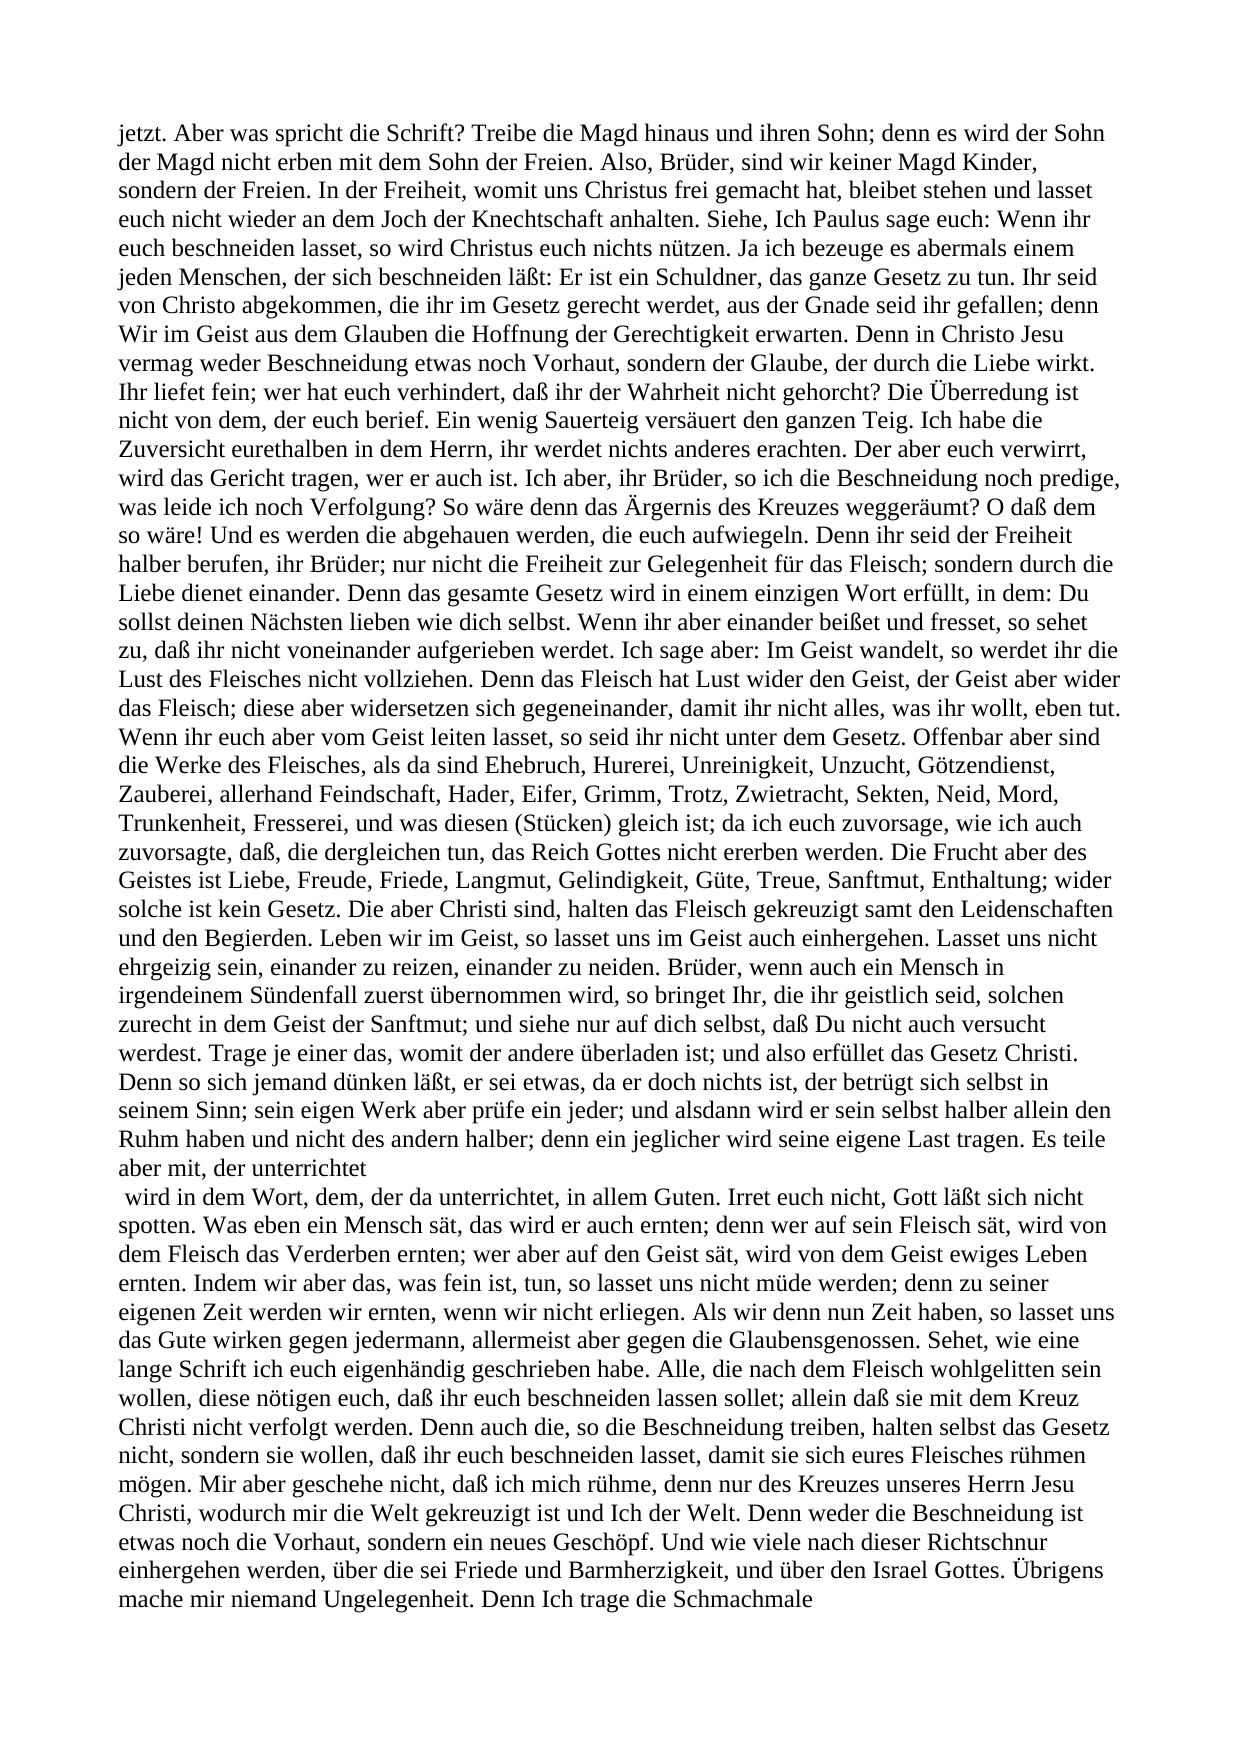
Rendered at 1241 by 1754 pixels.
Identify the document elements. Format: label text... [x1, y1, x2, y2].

text wird in dem Wort, dem, der da unterrichtet, in allem Guten. Irret euch nicht, Gott läßt sich nicht spotten. Was eben ein Mensch sät, das wird er auch ernten; denn wer auf sein Fleisch sät, wird von dem Fleisch das Verderben ernten; wer aber auf den Geist sät, wird von dem Geist ewiges Leben ernten. Indem wir aber das, was fein ist, tun, so lasset uns nicht müde werden; denn zu seiner eigenen Zeit werden wir ernten, wenn wir nicht erliegen. Als wir denn nun Zeit haben, so lasset uns das Gute wirken gegen jedermann, allermeist aber gegen die Glaubensgenossen. Sehet, wie eine lange Schrift ich euch eigenhändig geschrieben habe. Alle, die nach dem Fleisch wohlgelitten sein wollen, diese nötigen euch, daß ihr euch beschneiden lassen sollet; allein daß sie mit dem Kreuz Christi nicht verfolgt werden. Denn auch die, so die Beschneidung treiben, halten selbst das Gesetz nicht, sondern sie wollen, daß ihr euch beschneiden lasset, damit sie sich eures Fleisches rühmen mögen. Mir aber geschehe nicht, daß ich mich rühme, denn nur des Kreuzes unseres Herrn Jesu Christi, wodurch mir die Welt gekreuzigt ist und Ich der Welt. Denn weder die Beschneidung ist etwas noch die Vorhaut, sondern ein neues Geschöpf. Und wie viele nach dieser Richtschnur einhergehen werden, über die sei Friede und Barmherzigkeit, und über den Israel Gottes. Übrigens mache mir niemand Ungelegenheit. Denn Ich trage die Schmachmale [118, 1182, 1122, 1613]
text jetzt. Aber was spricht die Schrift? Treibe die Magd hinaus und ihren Sohn; denn es wird der Sohn der Magd nicht erben mit dem Sohn der Freien. Also, Brüder, sind wir keiner Magd Kinder, sondern der Freien. In der Freiheit, womit uns Christus frei gemacht hat, bleibet stehen und lasset euch nicht wieder an dem Joch der Knechtschaft anhalten. Siehe, Ich Paulus sage euch: Wenn ihr euch beschneiden lasset, so wird Christus euch nichts nützen. Ja ich bezeuge es abermals einem jeden Menschen, der sich beschneiden läßt: Er ist ein Schuldner, das ganze Gesetz zu tun. Ihr seid von Christo abgekommen, die ihr im Gesetz gerecht werdet, aus der Gnade seid ihr gefallen; denn Wir im Geist aus dem Glauben die Hoffnung der Gerechtigkeit erwarten. Denn in Christo Jesu vermag weder Beschneidung etwas noch Vorhaut, sondern der Glaube, der durch die Liebe wirkt. Ihr liefet fein; wer hat euch verhindert, daß ihr der Wahrheit nicht gehorcht? Die Überredung ist nicht von dem, der euch berief. Ein wenig Sauerteig versäuert den ganzen Teig. Ich habe die Zuversicht eurethalben in dem Herrn, ihr werdet nichts anderes erachten. Der aber euch verwirrt, wird das Gericht tragen, wer er auch ist. Ich aber, ihr Brüder, so ich die Beschneidung noch predige, was leide ich noch Verfolgung? So wäre denn das Ärgernis des Kreuzes weggeräumt? O daß dem so wäre! Und es werden die abgehauen werden, die euch aufwiegeln. Denn ihr seid der Freiheit halber berufen, ihr Brüder; nur nicht die Freiheit zur Gelegenheit für das Fleisch; sondern durch die Liebe dienet einander. Denn das gesamte Gesetz wird in einem einzigen Wort erfüllt, in dem: Du sollst deinen Nächsten lieben wie dich selbst. Wenn ihr aber einander beißet und fresset, so sehet zu, daß ihr nicht voneinander aufgerieben werdet. Ich sage aber: Im Geist wandelt, so werdet ihr die Lust des Fleisches nicht vollziehen. Denn das Fleisch hat Lust wider den Geist, der Geist aber wider das Fleisch; diese aber widersetzen sich gegeneinander, damit ihr nicht alles, was ihr wollt, eben tut. Wenn ihr euch aber vom Geist leiten lasset, so seid ihr nicht unter dem Gesetz. Offenbar aber sind die Werke des Fleisches, als da sind Ehebruch, Hurerei, Unreinigkeit, Unzucht, Götzendienst, Zauberei, allerhand Feindschaft, Hader, Eifer, Grimm, Trotz, Zwietracht, Sekten, Neid, Mord, Trunkenheit, Fresserei, und was diesen (Stücken) gleich ist; da ich euch zuvorsage, wie ich auch zuvorsagte, daß, die dergleichen tun, das Reich Gottes nicht ererben werden. Die Frucht aber des Geistes ist Liebe, Freude, Friede, Langmut, Gelindigkeit, Güte, Treue, Sanftmut, Enthaltung; wider solche ist kein Gesetz. Die aber Christi sind, halten das Fleisch gekreuzigt samt den Leidenschaften und den Begierden. Leben wir im Geist, so lasset uns im Geist auch einhergehen. Lasset uns nicht ehrgeizig sein, einander zu reizen, einander zu neiden. Brüder, wenn auch ein Mensch in irgendeinem Sündenfall zuerst übernommen wird, so bringet Ihr, die ihr geistlich seid, solchen zurecht in dem Geist der Sanftmut; und siehe nur auf dich selbst, daß Du nicht auch versucht werdest. Trage je einer das, womit der andere überladen ist; und also erfüllet das Gesetz Christi. Denn so sich jemand dünken läßt, er sei etwas, da er doch nichts ist, der betrügt sich selbst in seinem Sinn; sein eigen Werk aber prüfe ein jeder; und alsdann wird er sein selbst halber allein den Ruhm haben und nicht des andern halber; denn ein jeglicher wird seine eigene Last tragen. Es teile aber mit, der unterrichtet [118, 118, 1122, 1182]
